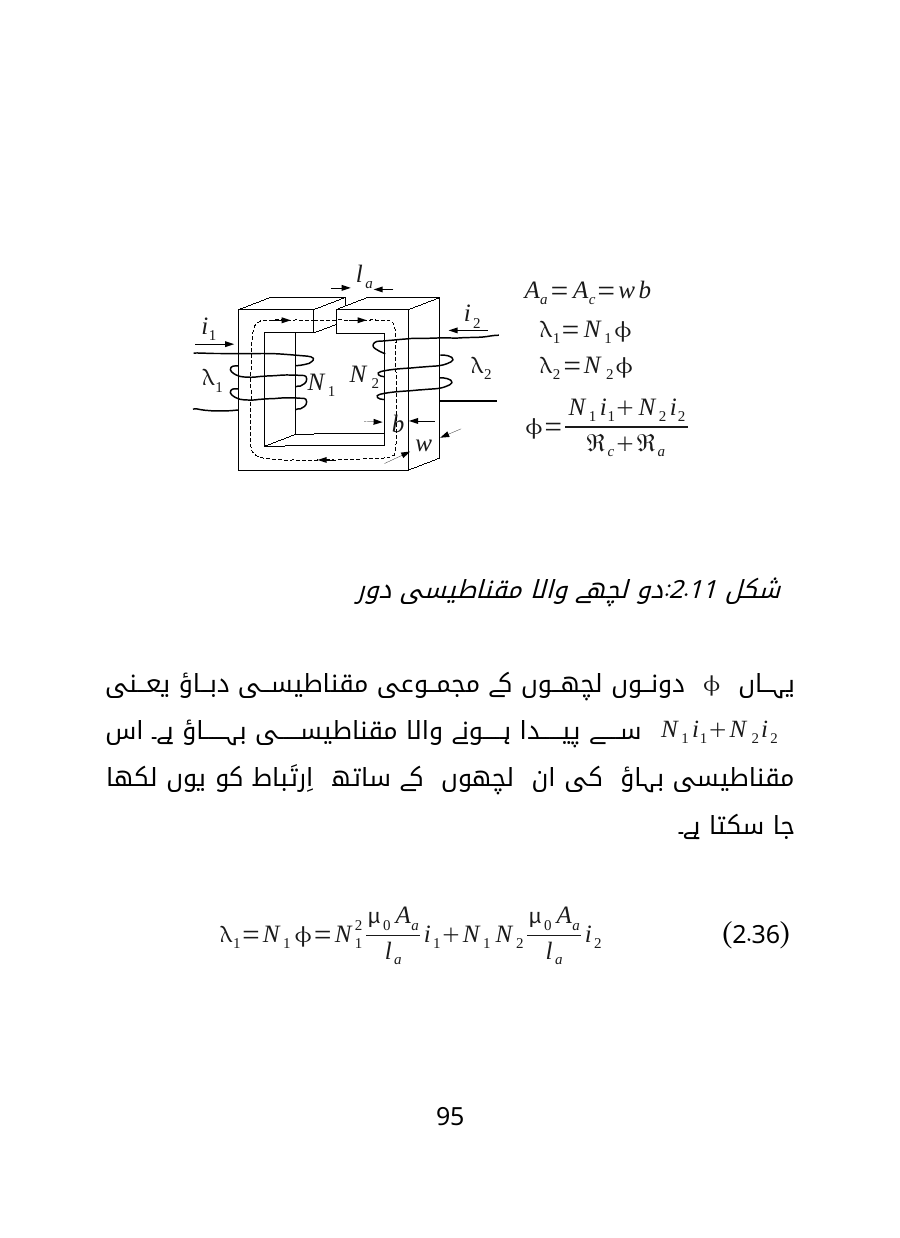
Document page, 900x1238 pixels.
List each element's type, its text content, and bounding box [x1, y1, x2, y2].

table_header (2.36) [707, 896, 795, 987]
text یہاںدونوں لچھوں کے مجموعی مقناطیسی دباؤ یعنی سے پیدا ہونے والا مقناطیسی بہاؤ ہے۔ اس مقناطیسی بہاؤ کی ان لچھوں کے ساتھ اِرتَباط کو یوں لکھا جا سکتا ہے۔ [105, 660, 795, 849]
text شکل 2.11:دو لچھے والا مقناطیسی دور [120, 181, 780, 613]
table_header [105, 896, 707, 987]
